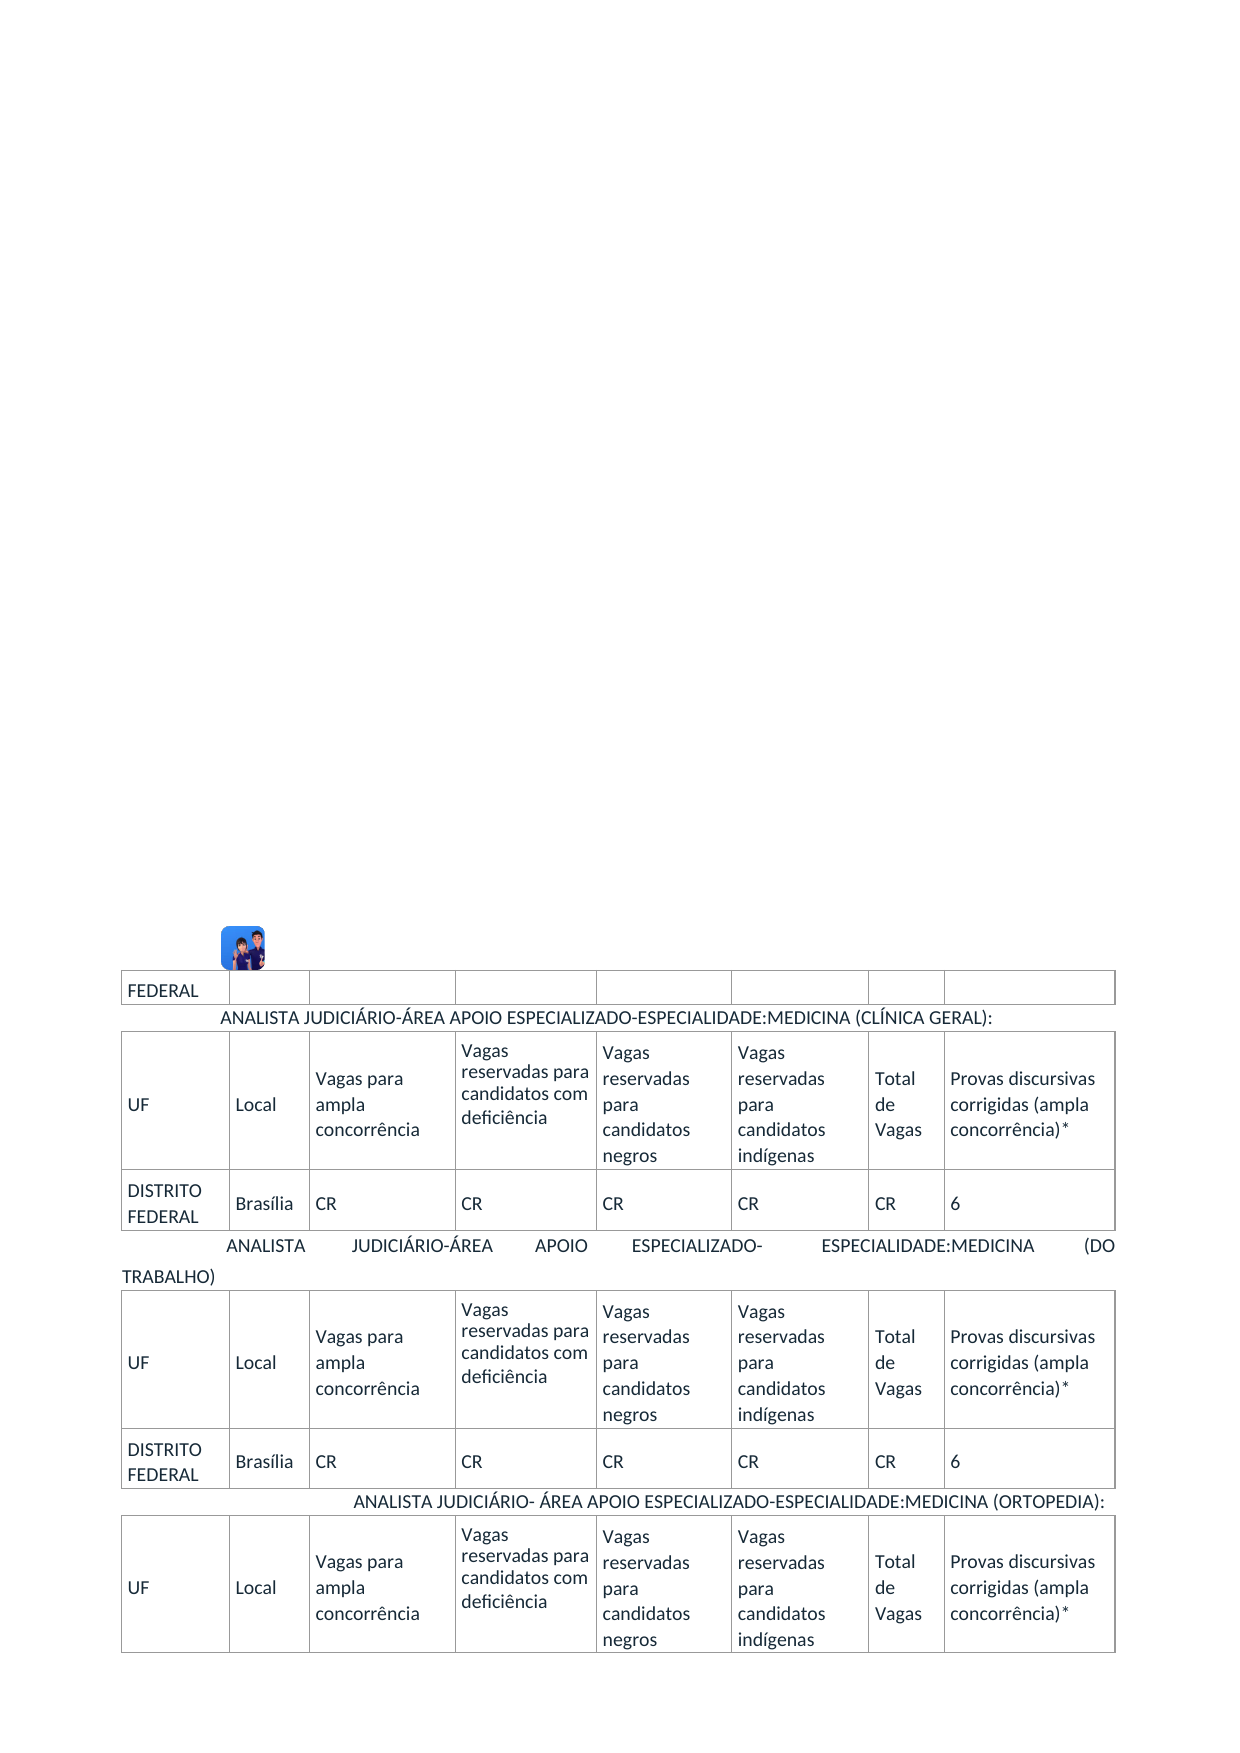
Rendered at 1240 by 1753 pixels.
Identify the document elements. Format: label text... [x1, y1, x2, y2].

table_cell [456, 971, 596, 1004]
table_header Vagas para ampla concorrência [310, 1516, 455, 1652]
table_header Vagas reservadas para candidatos negros [597, 1291, 731, 1428]
table_cell CR [456, 1170, 596, 1229]
table_cell CR [310, 1170, 455, 1229]
text ANALISTA JUDICIÁRIO-ÁREA APOIO ESPECIALIZADO-ESPECIALIDADE:MEDICINA (CLÍNICA GERAL): [121, 1005, 1115, 1029]
table_header Vagas reservadas para candidatos com deficiência [456, 1291, 596, 1428]
table_cell CR [869, 1429, 944, 1488]
table_header Vagas reservadas para candidatos negros [597, 1516, 731, 1652]
table_cell [869, 971, 944, 1004]
table_header Vagas para ampla concorrência [310, 1032, 455, 1169]
table_cell [310, 971, 455, 1004]
table_header Provas discursivas corrigidas (ampla concorrência)* [945, 1291, 1114, 1428]
table_cell FEDERAL [122, 971, 229, 1004]
text ANALISTA JUDICIÁRIO- ÁREA APOIO ESPECIALIZADO-ESPECIALIDADE:MEDICINA (ORTOPEDIA): [51, 1489, 1106, 1513]
table_header Local [230, 1516, 309, 1652]
table_header Vagas reservadas para candidatos negros [597, 1032, 731, 1169]
table_header UF [122, 1516, 229, 1652]
table_cell CR [597, 1429, 731, 1488]
table_header Vagas reservadas para candidatos indígenas [732, 1291, 868, 1428]
table_header Total de Vagas [869, 1516, 944, 1652]
text TRABALHO) [122, 1264, 1115, 1288]
table_cell DISTRITO FEDERAL [122, 1170, 229, 1229]
table_header Vagas para ampla concorrência [310, 1291, 455, 1428]
table_header Local [230, 1032, 309, 1169]
table_cell 6 [945, 1429, 1114, 1488]
table_header Vagas reservadas para candidatos com deficiência [456, 1516, 596, 1652]
table_cell Brasília [230, 1429, 309, 1488]
table_header Vagas reservadas para candidatos com deficiência [456, 1032, 596, 1169]
table_header Vagas reservadas para candidatos indígenas [732, 1032, 868, 1169]
table_cell [945, 971, 1114, 1004]
table_cell CR [456, 1429, 596, 1488]
table_cell DISTRITO FEDERAL [122, 1429, 229, 1488]
text ANALISTA JUDICIÁRIO-ÁREA APOIO ESPECIALIZADO- ESPECIALIDADE:MEDICINA (DO [50, 1231, 1116, 1259]
table_cell [732, 971, 868, 1004]
table_cell CR [310, 1429, 455, 1488]
table_cell CR [732, 1429, 868, 1488]
table_cell 6 [945, 1170, 1114, 1229]
table_cell [230, 971, 309, 1004]
table_header Local [230, 1291, 309, 1428]
table_header Total de Vagas [869, 1032, 944, 1169]
table_header UF [122, 1032, 229, 1169]
table_cell [597, 971, 731, 1004]
table_header Vagas reservadas para candidatos indígenas [732, 1516, 868, 1652]
table_cell CR [597, 1170, 731, 1229]
table_header Provas discursivas corrigidas (ampla concorrência)* [945, 1032, 1114, 1169]
table_cell CR [732, 1170, 868, 1229]
table_header Provas discursivas corrigidas (ampla concorrência)* [945, 1516, 1114, 1652]
table_cell Brasília [230, 1170, 309, 1229]
table_header Total de Vagas [869, 1291, 944, 1428]
table_header UF [122, 1291, 229, 1428]
table_cell CR [869, 1170, 944, 1229]
